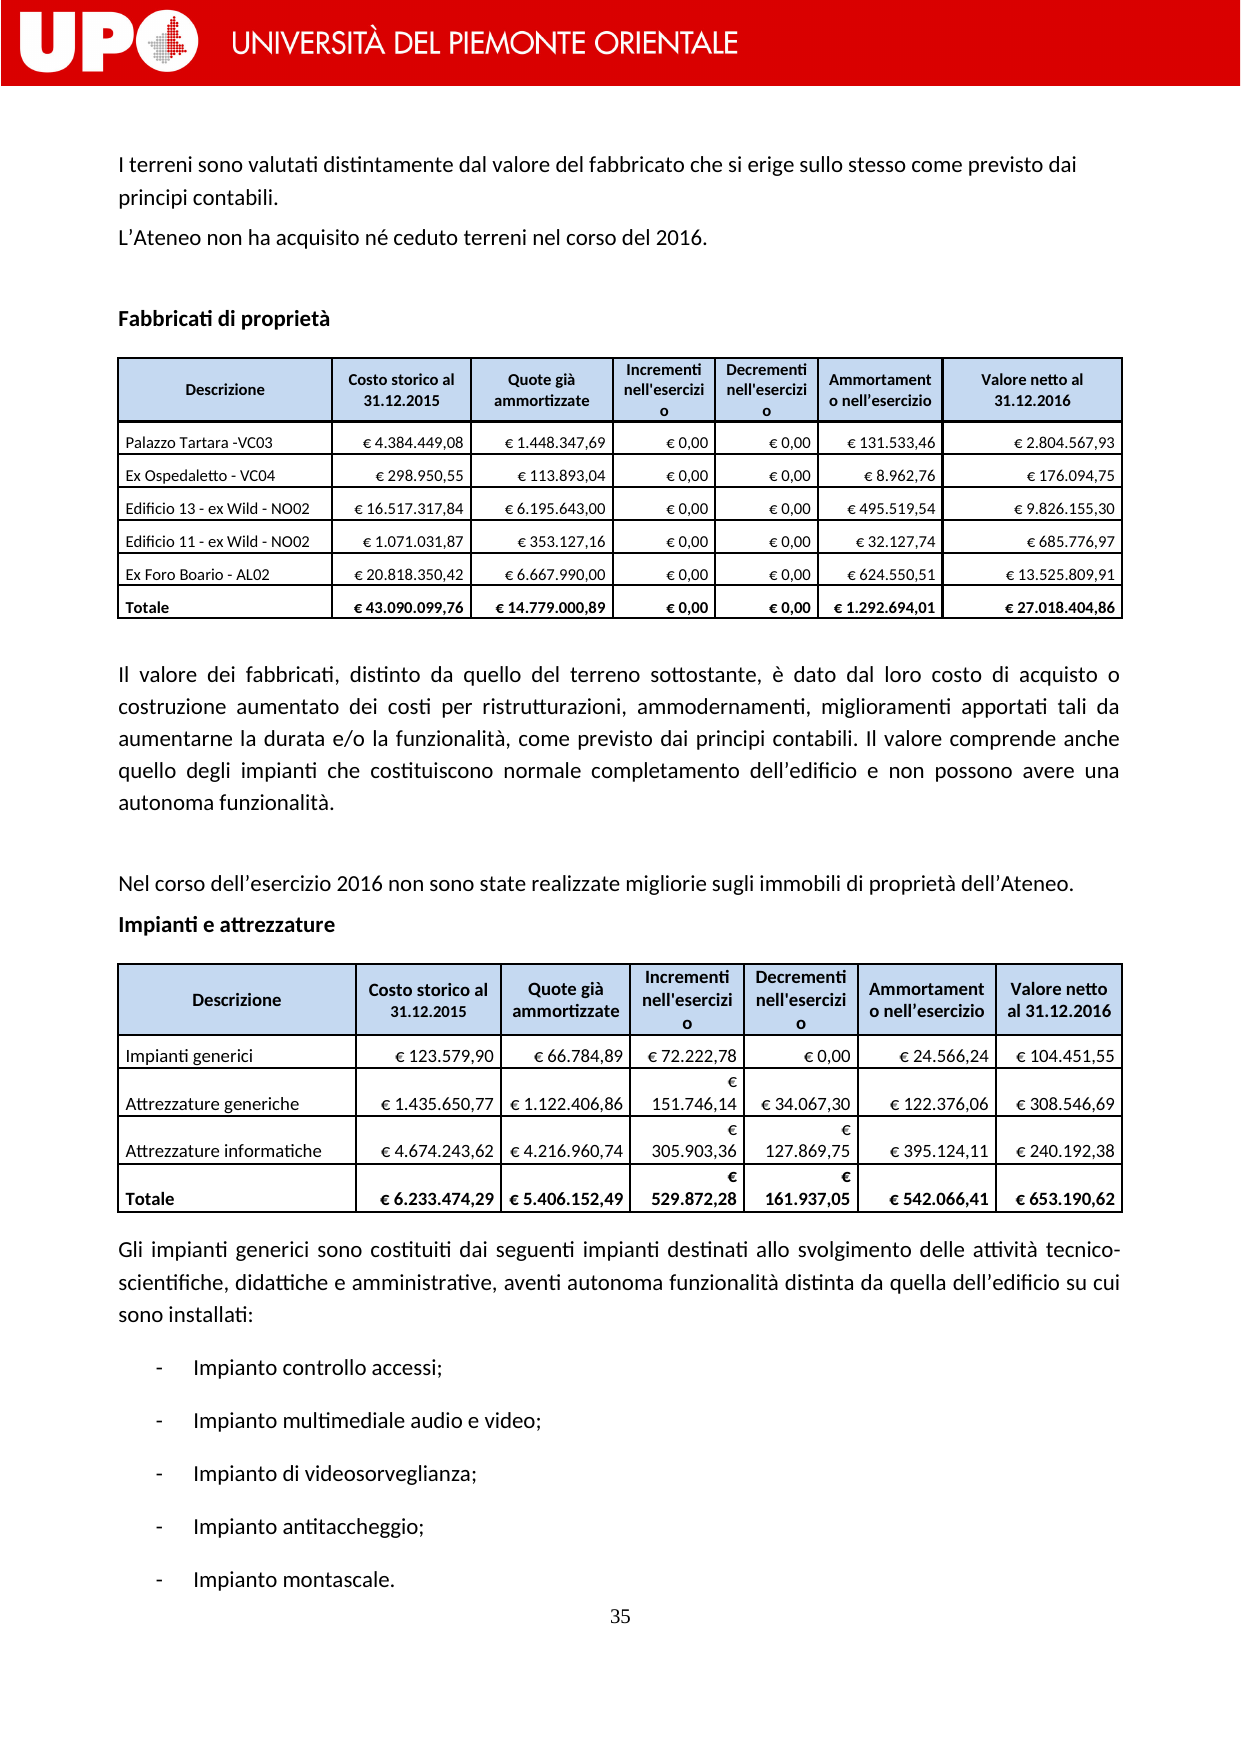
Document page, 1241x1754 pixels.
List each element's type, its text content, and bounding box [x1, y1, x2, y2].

table_cell Totale [119, 586, 331, 617]
table_cell € 305.903,36 [631, 1117, 743, 1163]
text Il valore dei fabbricati, distinto da quello del terreno sottostante, è dato dal loro costo di acquisto o costruzione aumentato dei costi per ristrutturazioni, ammodernamenti, miglioramenti apportati tali da aumentarne la durata e/o la funzionalità, come previsto dai principi contabili. Il valore comprende anche quello degli impianti che costituiscono normale completamento dell’edificio e non possono avere una autonoma funzionalità. [118, 660, 1122, 817]
text L’Ateneo non ha acquisito né ceduto terreni nel corso del 2016. [118, 223, 1122, 251]
table_cell € 151.746,14 [631, 1069, 743, 1115]
table_cell € 1.448.347,69 [472, 423, 612, 453]
table_cell € 8.962,76 [819, 455, 941, 486]
table_cell € 529.872,28 [631, 1165, 743, 1211]
table_cell € 176.094,75 [944, 455, 1121, 486]
table_cell € 16.517.317,84 [333, 488, 470, 519]
table_header Incrementi nell'esercizio [631, 965, 743, 1034]
table_header Ammortamento nell’esercizio [819, 359, 941, 420]
table_cell € 6.233.474,29 [357, 1165, 500, 1211]
table_cell Ex Foro Boario - AL02 [119, 554, 331, 584]
table_cell € 4.674.243,62 [357, 1117, 500, 1163]
table_cell € 395.124,11 [859, 1117, 995, 1163]
text Fabbricati di proprietà [118, 304, 1122, 332]
table_cell € 4.216.960,74 [502, 1117, 629, 1163]
table_cell € 66.784,89 [502, 1036, 629, 1067]
table_cell € 43.090.099,76 [333, 586, 470, 617]
table_header Descrizione [119, 965, 355, 1034]
table_cell € 1.435.650,77 [357, 1069, 500, 1115]
table_cell € 0,00 [716, 423, 817, 453]
list Impianto montascale. [156, 1565, 1122, 1593]
table_cell € 34.067,30 [745, 1069, 857, 1115]
table_header Valore netto al 31.12.2016 [997, 965, 1121, 1034]
table_cell € 32.127,74 [819, 521, 941, 552]
table_header Valore netto al 31.12.2016 [944, 359, 1121, 420]
table_header Decrementi nell'esercizio [716, 359, 817, 420]
table_cell € 20.818.350,42 [333, 554, 470, 584]
table_header Costo storico al 31.12.2015 [357, 965, 500, 1034]
list Impianto controllo accessi; [156, 1353, 1122, 1381]
table_cell € 495.519,54 [819, 488, 941, 519]
table_cell € 0,00 [614, 554, 714, 584]
table_cell € 2.804.567,93 [944, 423, 1121, 453]
table_header Decrementi nell'esercizio [745, 965, 857, 1034]
table_cell € 0,00 [716, 488, 817, 519]
table_cell € 542.066,41 [859, 1165, 995, 1211]
text Nel corso dell’esercizio 2016 non sono state realizzate migliorie sugli immobili di proprietà dell’Ateneo. [118, 869, 1122, 898]
table_cell Ex Ospedaletto - VC04 [119, 455, 331, 486]
table_cell € 624.550,51 [819, 554, 941, 584]
list Impianto antitaccheggio; [156, 1512, 1122, 1540]
table_cell € 127.869,75 [745, 1117, 857, 1163]
table_cell Edificio 13 - ex Wild - NO02 [119, 488, 331, 519]
table_header Descrizione [119, 359, 331, 420]
table_cell € 0,00 [716, 455, 817, 486]
table_cell € 0,00 [614, 586, 714, 617]
table_cell € 123.579,90 [357, 1036, 500, 1067]
table_cell Palazzo Tartara -VC03 [119, 423, 331, 453]
table_cell € 9.826.155,30 [944, 488, 1121, 519]
table_cell € 298.950,55 [333, 455, 470, 486]
table_cell € 1.071.031,87 [333, 521, 470, 552]
table_cell € 27.018.404,86 [944, 586, 1121, 617]
table_header Quote già ammortizzate [472, 359, 612, 420]
table_cell € 0,00 [614, 455, 714, 486]
table_cell € 0,00 [745, 1036, 857, 1067]
table_cell € 685.776,97 [944, 521, 1121, 552]
text Impianti e attrezzature [118, 910, 1122, 938]
table_cell Edificio 11 - ex Wild - NO02 [119, 521, 331, 552]
table_cell € 14.779.000,89 [472, 586, 612, 617]
list Impianto multimediale audio e video; [156, 1406, 1122, 1434]
table_cell € 113.893,04 [472, 455, 612, 486]
table_header Costo storico al 31.12.2015 [333, 359, 470, 420]
table_cell € 240.192,38 [997, 1117, 1121, 1163]
table_cell € 6.195.643,00 [472, 488, 612, 519]
table_cell Attrezzature generiche [119, 1069, 355, 1115]
text I terreni sono valutati distintamente dal valore del fabbricato che si erige sullo stesso come previsto dai principi contabili. [118, 151, 1122, 211]
table_cell € 6.667.990,00 [472, 554, 612, 584]
text Gli impianti generici sono costituiti dai seguenti impianti destinati allo svolgimento delle attività tecnico-scientifiche, didattiche e amministrative, aventi autonoma funzionalità distinta da quella dell’edificio su cui sono installati: [118, 1236, 1122, 1328]
table_cell € 1.292.694,01 [819, 586, 941, 617]
table_cell € 0,00 [614, 423, 714, 453]
table_cell Totale [119, 1165, 355, 1211]
table_cell € 24.566,24 [859, 1036, 995, 1067]
table_cell € 13.525.809,91 [944, 554, 1121, 584]
table_cell € 122.376,06 [859, 1069, 995, 1115]
table_cell € 5.406.152,49 [502, 1165, 629, 1211]
table_cell € 161.937,05 [745, 1165, 857, 1211]
table_header Incrementi nell'esercizio [614, 359, 714, 420]
table_cell € 131.533,46 [819, 423, 941, 453]
list Impianto di videosorveglianza; [156, 1459, 1122, 1487]
table_cell € 353.127,16 [472, 521, 612, 552]
table_cell € 308.546,69 [997, 1069, 1121, 1115]
table_cell € 104.451,55 [997, 1036, 1121, 1067]
table_header Quote già ammortizzate [502, 965, 629, 1034]
table_cell € 0,00 [614, 488, 714, 519]
table_cell Attrezzature informatiche [119, 1117, 355, 1163]
table_cell € 0,00 [716, 554, 817, 584]
table_cell € 0,00 [716, 521, 817, 552]
table_cell € 72.222,78 [631, 1036, 743, 1067]
table_cell € 0,00 [614, 521, 714, 552]
table_cell Impianti generici [119, 1036, 355, 1067]
table_header Ammortamento nell’esercizio [859, 965, 995, 1034]
table_cell € 653.190,62 [997, 1165, 1121, 1211]
table_cell € 4.384.449,08 [333, 423, 470, 453]
table_cell € 0,00 [716, 586, 817, 617]
table_cell € 1.122.406,86 [502, 1069, 629, 1115]
